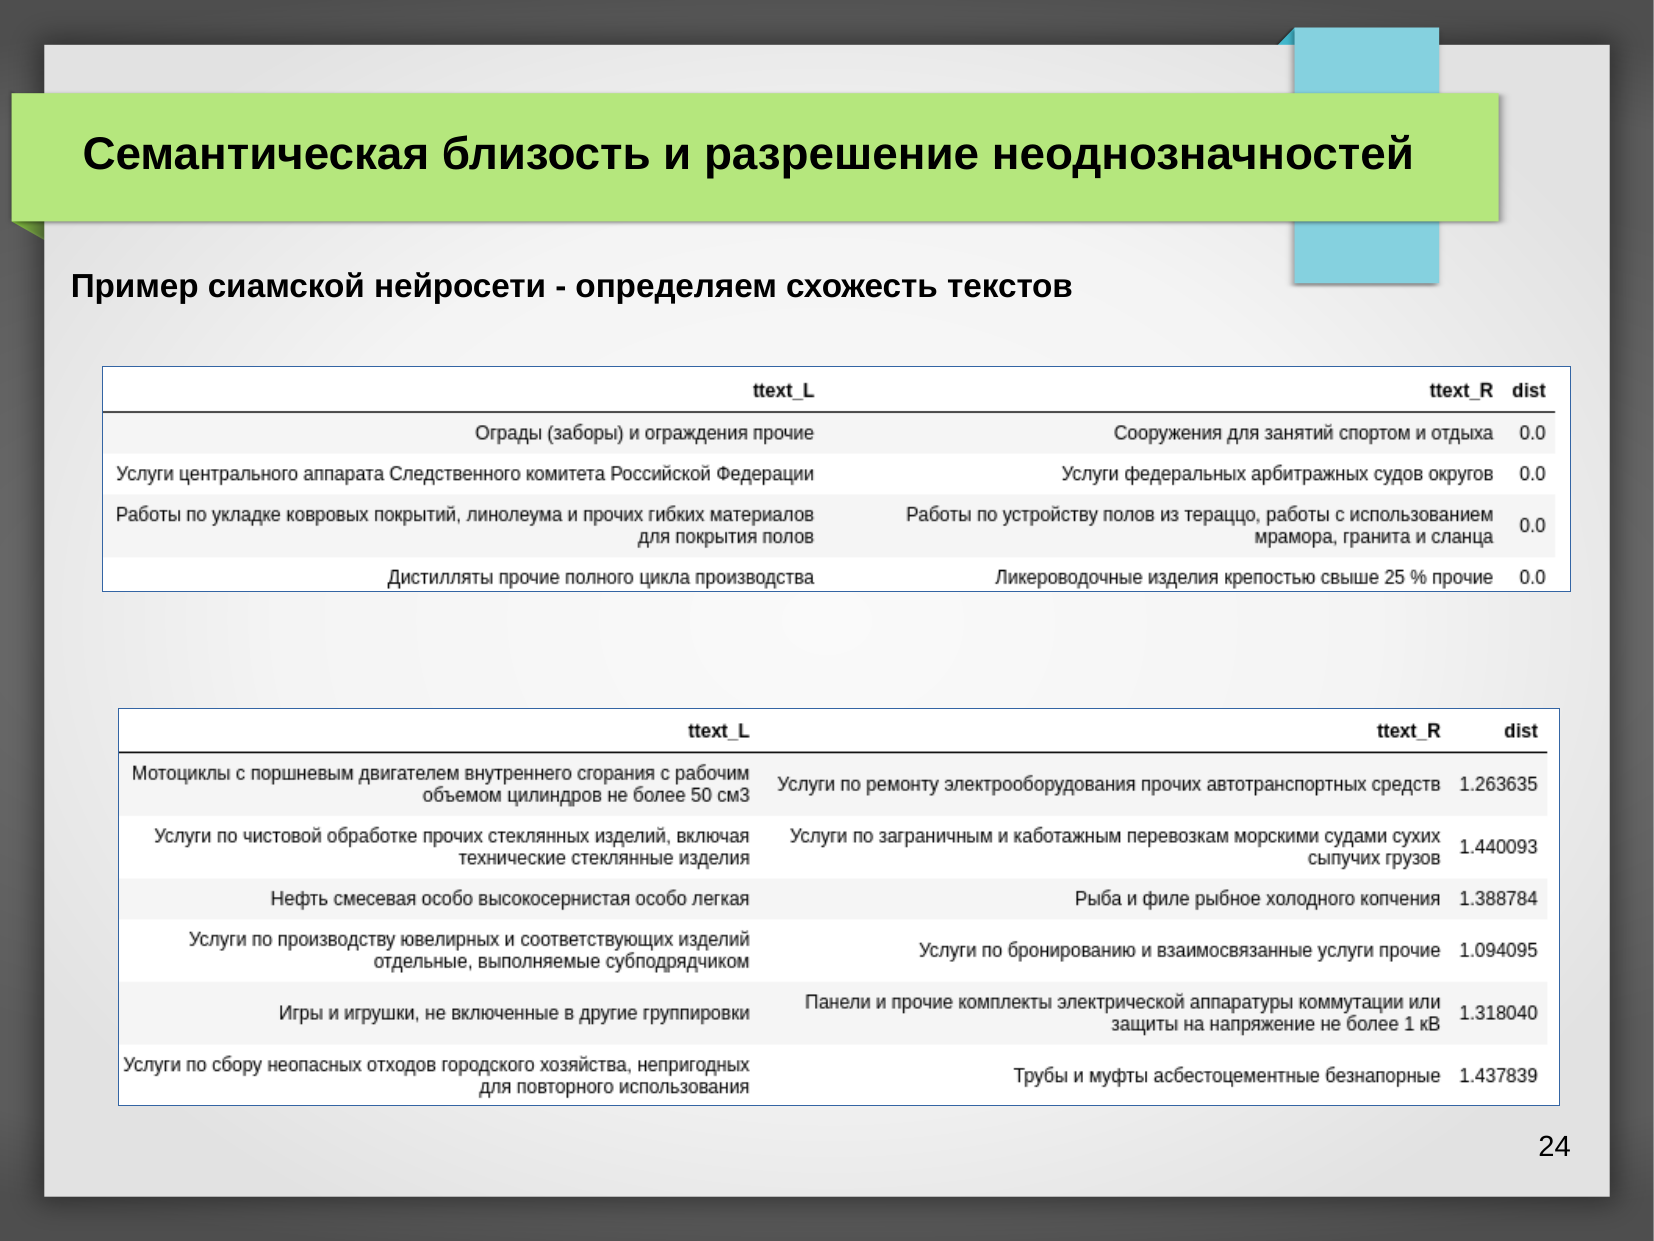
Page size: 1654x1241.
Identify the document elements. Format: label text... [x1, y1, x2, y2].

title Семантическая близость и разрешение неоднозначностей [82, 121, 1489, 187]
title Пример сиамской нейросети - определяем схожесть текстов [70, 253, 1264, 319]
picture [0, 0, 1654, 1241]
